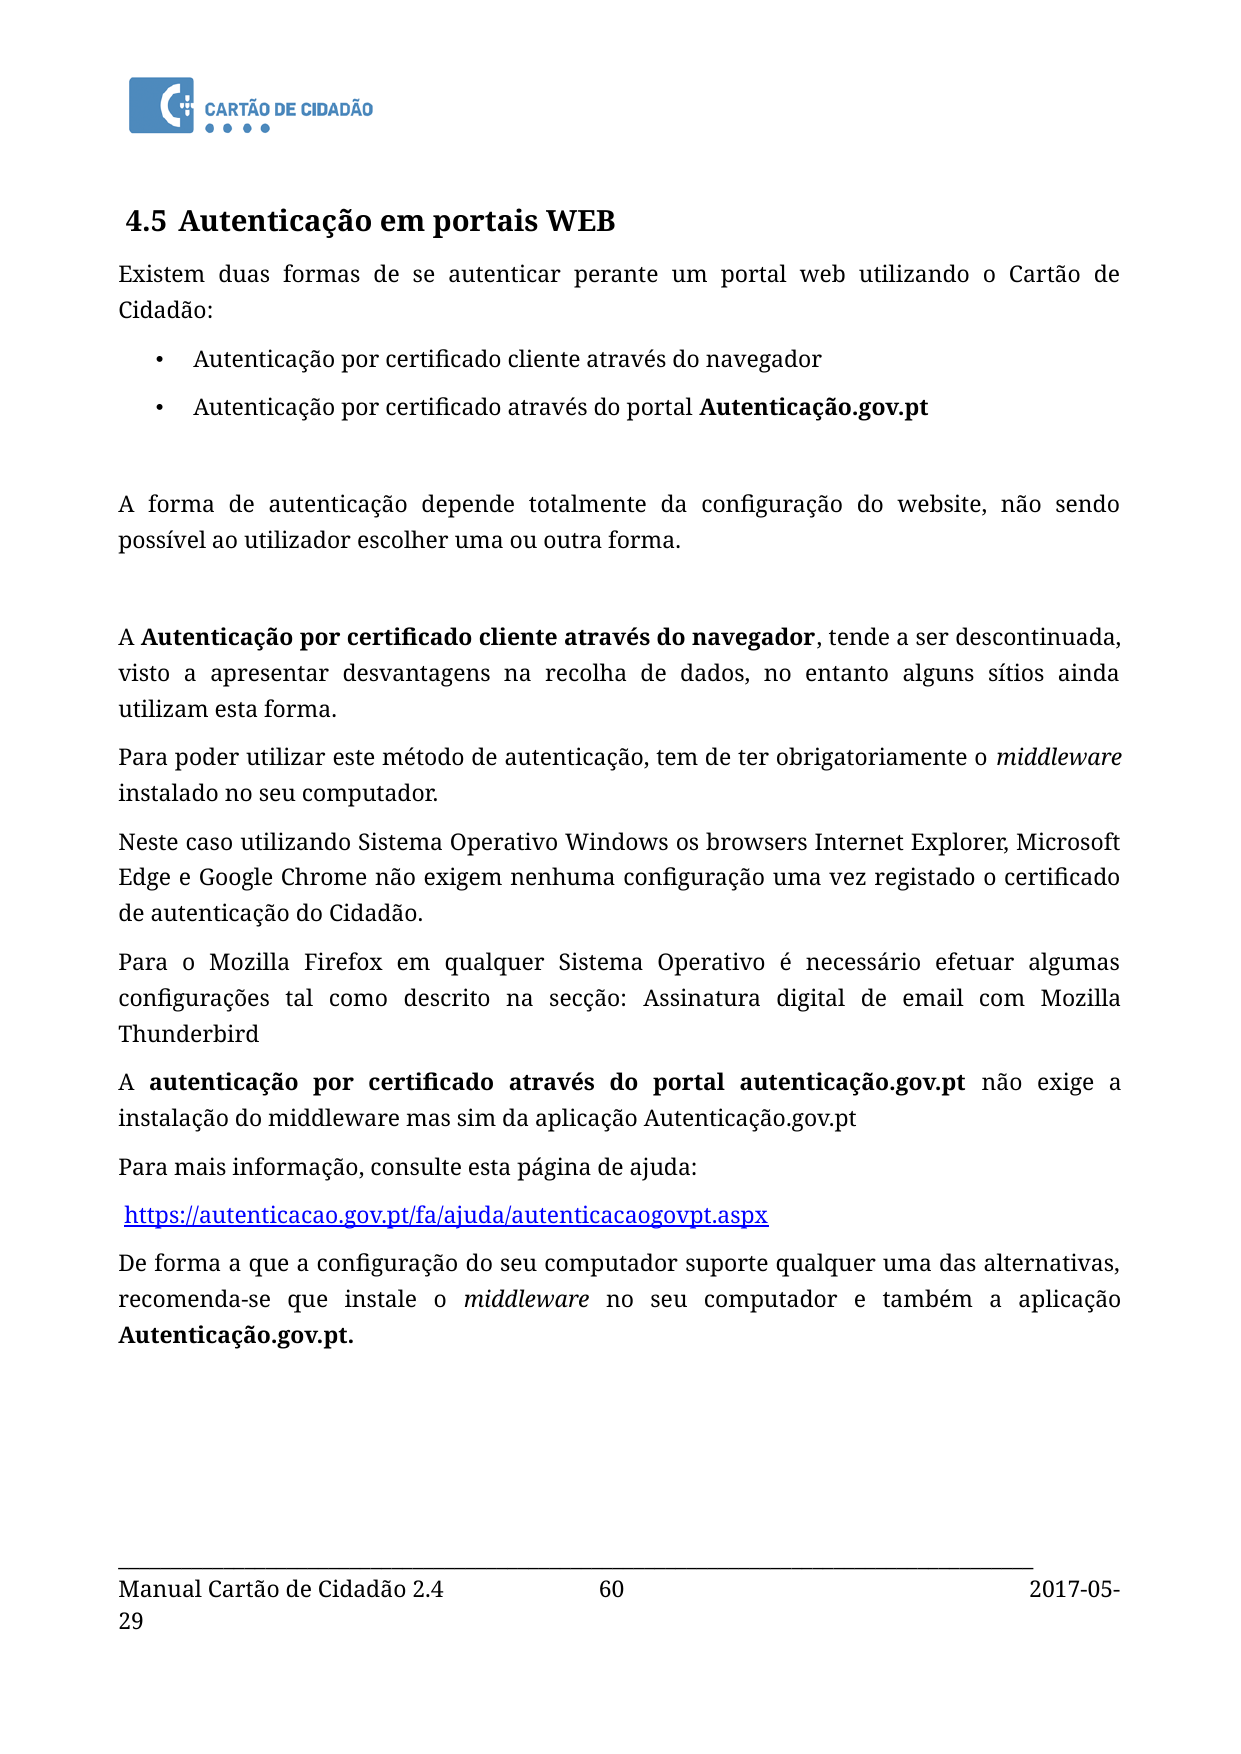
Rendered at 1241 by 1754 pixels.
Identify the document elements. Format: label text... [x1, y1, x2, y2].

list Autenticação por certificado através do portal Autenticação.gov.pt [156, 391, 1122, 422]
text Para o Mozilla Firefox em qualquer Sistema Operativo é necessário efetuar algumas configurações tal como descrito na secção: Assinatura digital de email com Mozilla Thunderbird [118, 946, 1122, 1049]
text Para mais informação, consulte esta página de ajuda: [118, 1150, 1122, 1182]
list Autenticação por certificado cliente através do navegador [156, 343, 1122, 374]
text Para poder utilizar este método de autenticação, tem de ter obrigatoriamente o middleware instalado no seu computador. [118, 741, 1122, 808]
text A Autenticação por certificado cliente através do navegador, tende a ser descontinuada, visto a apresentar desvantagens na recolha de dados, no entanto alguns sítios ainda utilizam esta forma. [118, 621, 1122, 724]
text Neste caso utilizando Sistema Operativo Windows os browsers Internet Explorer, Microsoft Edge e Google Chrome não exigem nenhuma configuração uma vez registado o certificado de autenticação do Cidadão. [118, 825, 1122, 928]
text A forma de autenticação depende totalmente da configuração do website, não sendo possível ao utilizador escolher uma ou outra forma. [118, 488, 1122, 555]
picture [126, 71, 419, 141]
text https://autenticacao.gov.pt/fa/ajuda/autenticacaogovpt.aspx [118, 1199, 1122, 1230]
text A autenticação por certificado através do portal autenticação.gov.pt não exige a instalação do middleware mas sim da aplicação Autenticação.gov.pt [118, 1066, 1122, 1133]
subtitle Autenticação em portais WEB [118, 200, 1122, 240]
text Existem duas formas de se autenticar perante um portal web utilizando o Cartão de Cidadão: [118, 258, 1122, 325]
text De forma a que a configuração do seu computador suporte qualquer uma das alternativas, recomenda-se que instale o middleware no seu computador e também a aplicação Autenticação.gov.pt. [118, 1247, 1122, 1350]
